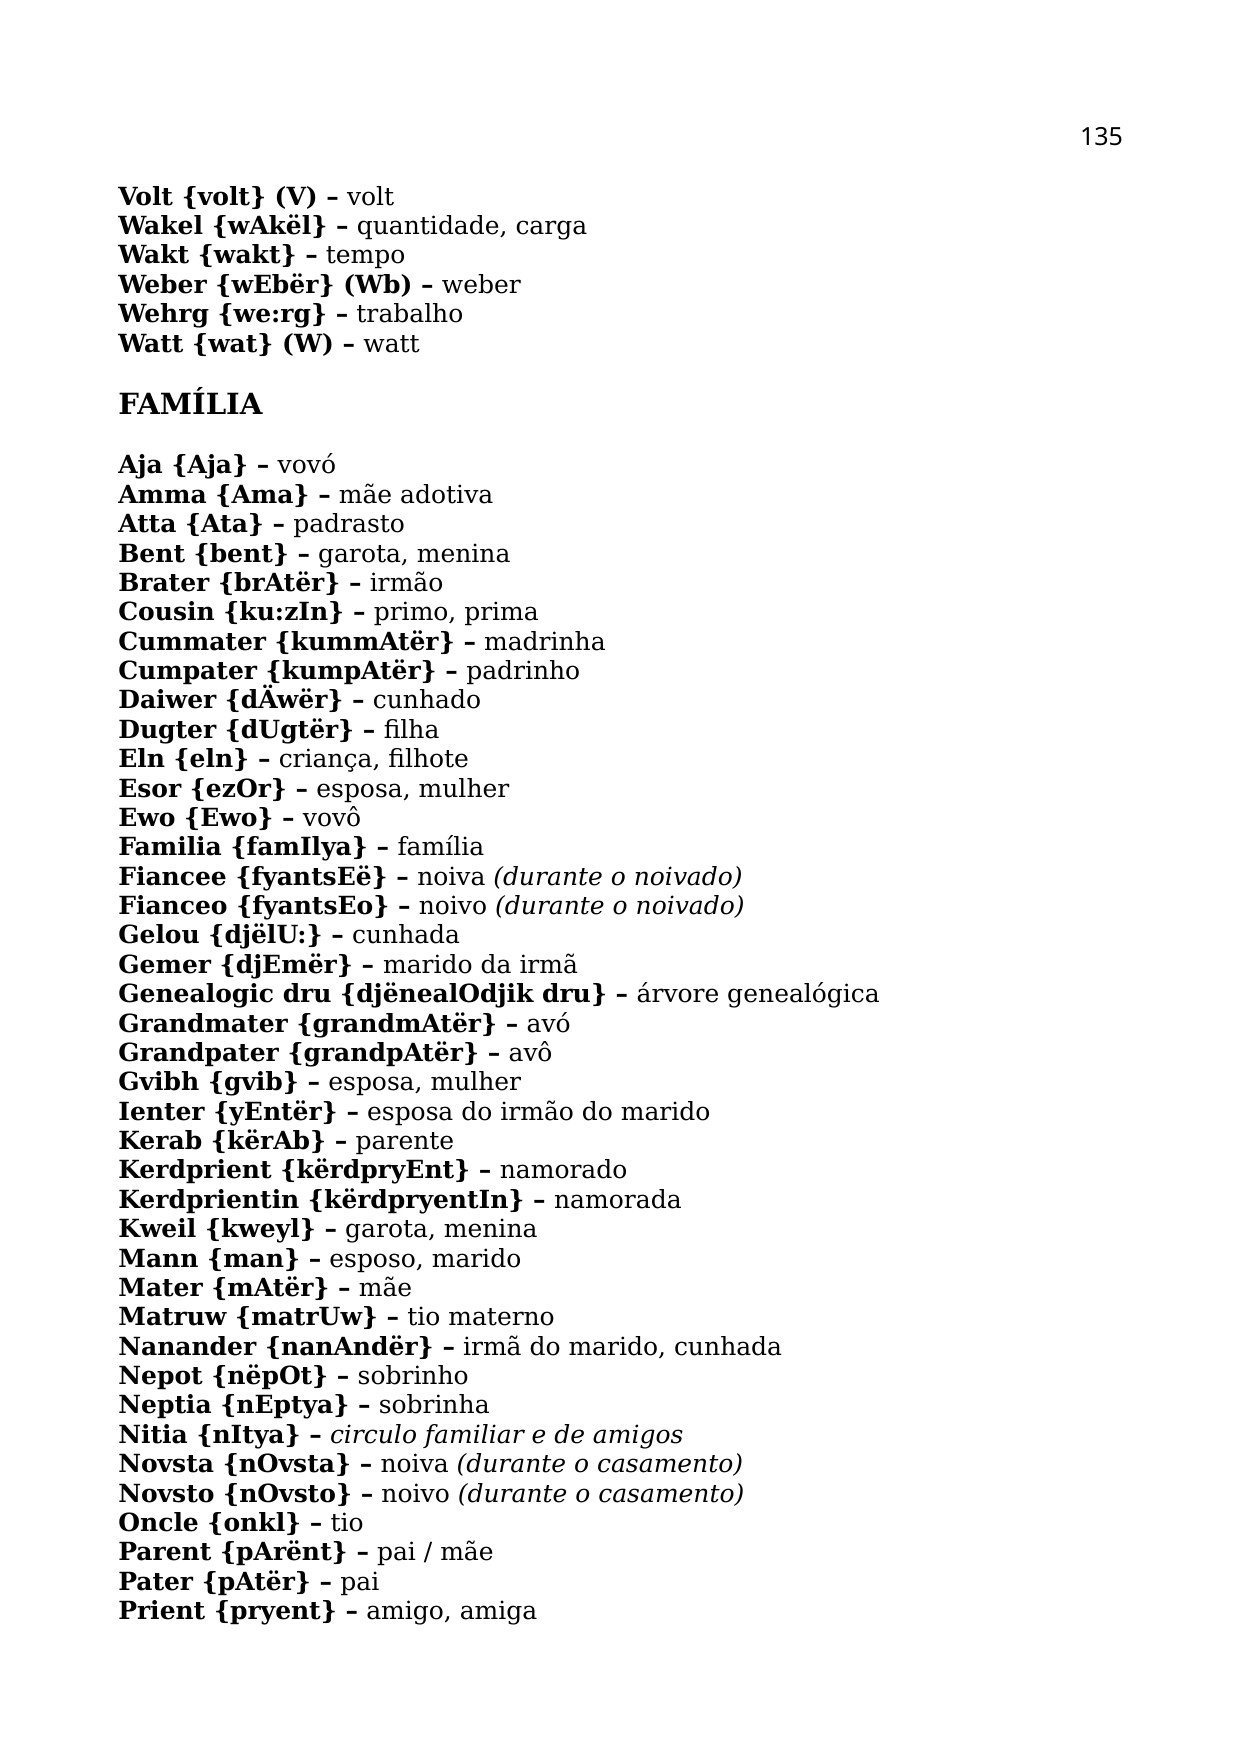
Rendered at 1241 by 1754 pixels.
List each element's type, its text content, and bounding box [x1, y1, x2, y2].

text Daiwer {dÄwër} – cunhado [118, 686, 1123, 715]
text Novsto {nOvsto} – noivo (durante o casamento) [118, 1479, 1123, 1508]
text Nitia {nItya} – circulo familiar e de amigos [118, 1420, 1123, 1449]
text Esor {ezOr} – esposa, mulher [118, 774, 1123, 803]
text Eln {eln} – criança, filhote [118, 744, 1123, 774]
text Novsta {nOvsta} – noiva (durante o casamento) [118, 1449, 1123, 1479]
text Atta {Ata} – padrasto [118, 509, 1123, 539]
text Wehrg {we:rg} – trabalho [118, 299, 1123, 328]
text Kerdprient {kërdpryEnt} – namorado [118, 1156, 1123, 1185]
subtitle FAMÍLIA [118, 387, 1123, 421]
text Wakt {wakt} – tempo [118, 240, 1123, 270]
text Fianceo {fyantsEo} – noivo (durante o noivado) [118, 891, 1123, 921]
text Volt {volt} (V) – volt [118, 182, 1123, 211]
text Matruw {matrUw} – tio materno [118, 1302, 1123, 1332]
text Grandmater {grandmAtër} – avó [118, 1009, 1123, 1038]
text Grandpater {grandpAtër} – avô [118, 1038, 1123, 1067]
text Gemer {djEmër} – marido da irmã [118, 950, 1123, 979]
text Amma {Ama} – mãe adotiva [118, 480, 1123, 509]
text Ewo {Ewo} – vovô [118, 803, 1123, 832]
text Prient {pryent} – amigo, amiga [118, 1596, 1123, 1626]
text Gelou {djëlU:} – cunhada [118, 921, 1123, 950]
text Weber {wEbër} (Wb) – weber [118, 270, 1123, 299]
text Kweil {kweyl} – garota, menina [118, 1214, 1123, 1244]
text Dugter {dUgtër} – filha [118, 715, 1123, 744]
text Wakel {wAkël} – quantidade, carga [118, 211, 1123, 240]
text Genealogic dru {djënealOdjik dru} – árvore genealógica [118, 979, 1123, 1009]
text Nanander {nanAndër} – irmã do marido, cunhada [118, 1332, 1123, 1361]
text Kerab {kërAb} – parente [118, 1126, 1123, 1156]
text Bent {bent} – garota, menina [118, 539, 1123, 568]
text Oncle {onkl} – tio [118, 1508, 1123, 1537]
text Neptia {nEptya} – sobrinha [118, 1391, 1123, 1420]
text Fiancee {fyantsEë} – noiva (durante o noivado) [118, 862, 1123, 891]
text Brater {brAtër} – irmão [118, 568, 1123, 597]
text Ienter {yEntër} – esposa do irmão do marido [118, 1097, 1123, 1126]
text Nepot {nëpOt} – sobrinho [118, 1361, 1123, 1391]
text Familia {famIlya} – família [118, 832, 1123, 862]
text Gvibh {gvib} – esposa, mulher [118, 1067, 1123, 1097]
text Cousin {ku:zIn} – primo, prima [118, 597, 1123, 627]
text Watt {wat} (W) – watt [118, 328, 1123, 358]
text Pater {pAtër} – pai [118, 1567, 1123, 1596]
text Parent {pArënt} – pai / mãe [118, 1537, 1123, 1567]
text Mater {mAtër} – mãe [118, 1273, 1123, 1302]
text Kerdprientin {kërdpryentIn} – namorada [118, 1185, 1123, 1214]
text Cummater {kummAtër} – madrinha [118, 627, 1123, 656]
text Aja {Aja} – vovó [118, 451, 1123, 480]
text Cumpater {kumpAtër} – padrinho [118, 656, 1123, 686]
text Mann {man} – esposo, marido [118, 1244, 1123, 1273]
